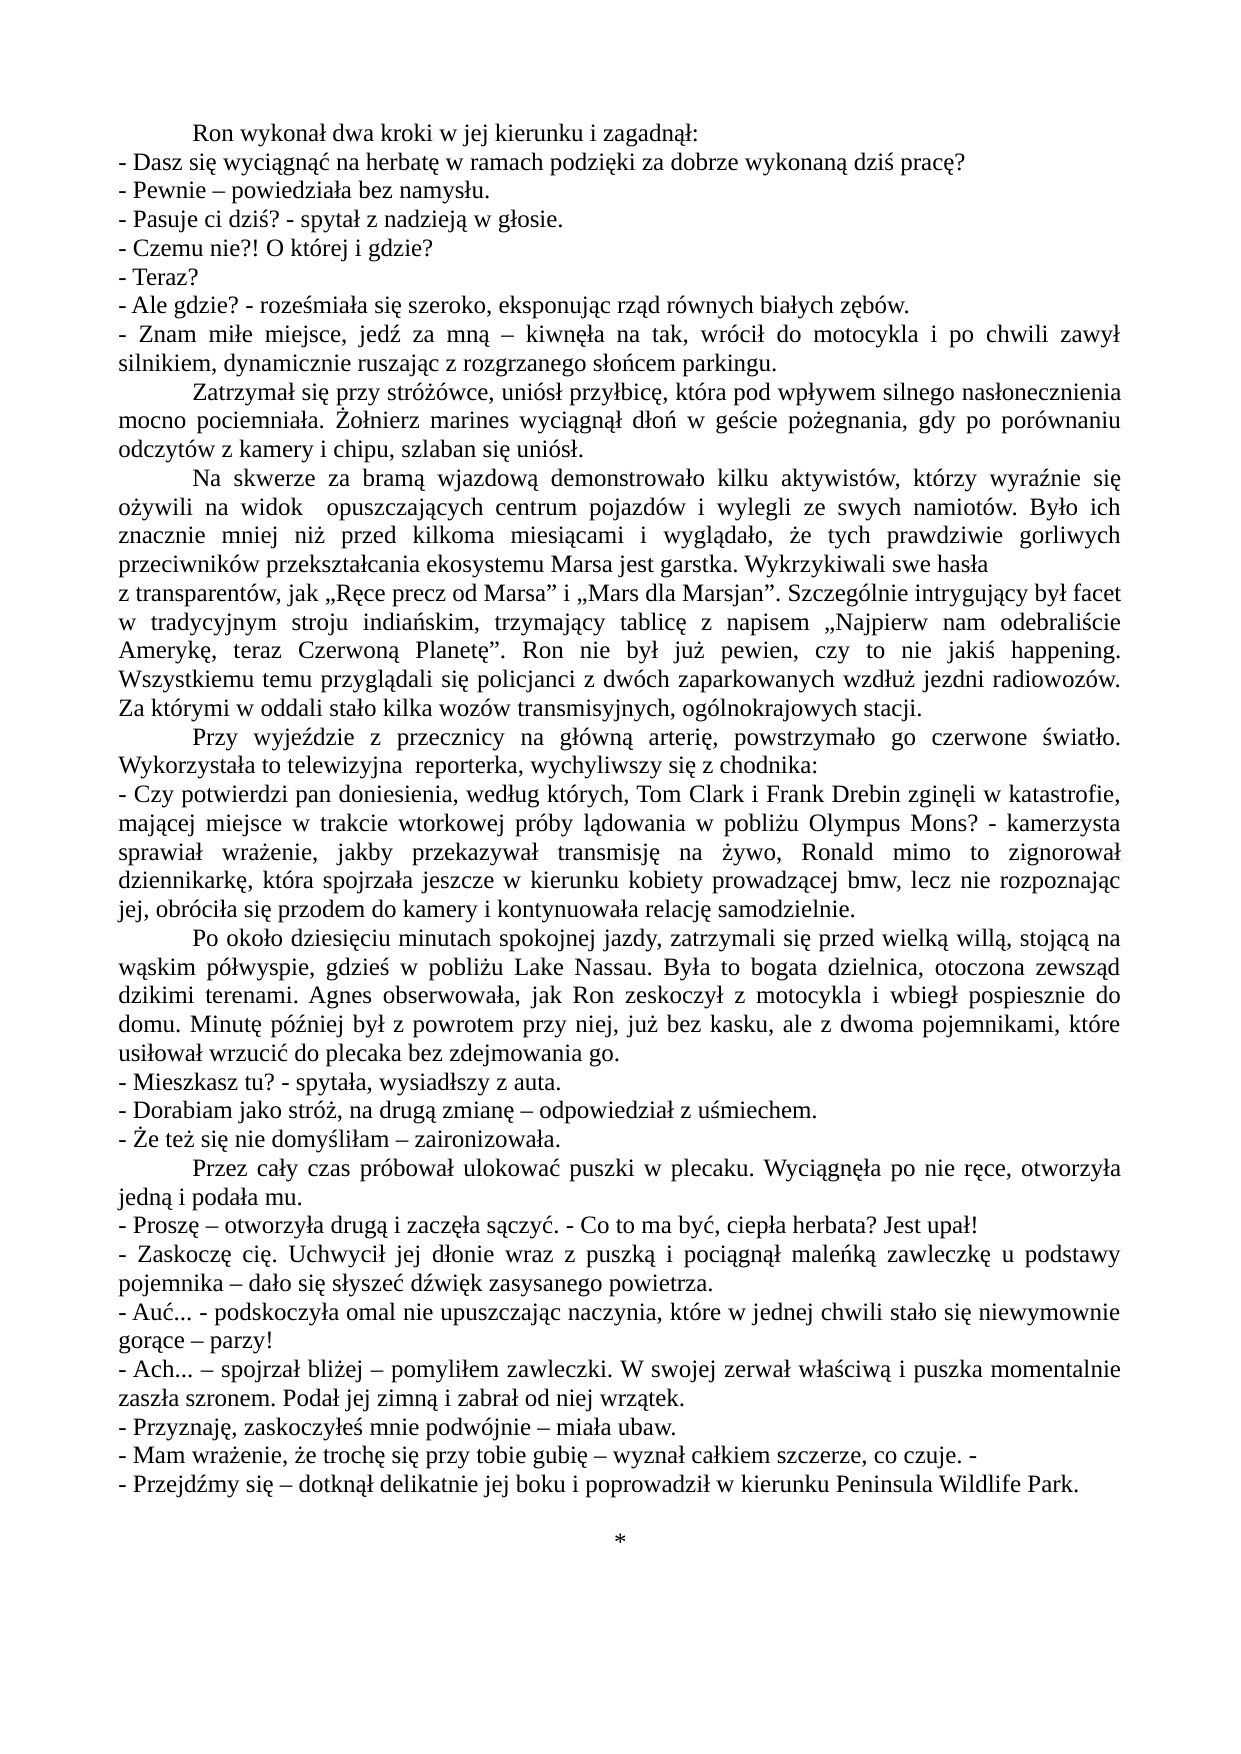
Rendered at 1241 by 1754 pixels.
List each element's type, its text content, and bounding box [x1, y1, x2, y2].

text Po około dziesięciu minutach spokojnej jazdy, zatrzymali się przed wielką willą, stojącą na wąskim półwyspie, gdzieś w pobliżu Lake Nassau. Była to bogata dzielnica, otoczona zewsząd dzikimi terenami. Agnes obserwowała, jak Ron zeskoczył z motocykla i wbiegł pospiesznie do domu. Minutę później był z powrotem przy niej, już bez kasku, ale z dwoma pojemnikami, które usiłował wrzucić do plecaka bez zdejmowania go. [118, 923, 1122, 1067]
text - Przejdźmy się – dotknął delikatnie jej boku i poprowadził w kierunku Peninsula Wildlife Park. [118, 1469, 1122, 1498]
text - Mieszkasz tu? - spytała, wysiadłszy z auta. [118, 1067, 1122, 1096]
text - Czemu nie?! O której i gdzie? [118, 233, 1122, 262]
text Przez cały czas próbował ulokować puszki w plecaku. Wyciągnęła po nie ręce, otworzyła jedną i podała mu. [118, 1153, 1122, 1211]
text - Że też się nie domyśliłam – zaironizowała. [118, 1124, 1122, 1153]
text - Znam miłe miejsce, jedź za mną – kiwnęła na tak, wrócił do motocykla i po chwili zawył silnikiem, dynamicznie ruszając z rozgrzanego słońcem parkingu. [118, 319, 1122, 377]
text - Ach... – spojrzał bliżej – pomyliłem zawleczki. W swojej zerwał właściwą i puszka momentalnie zaszła szronem. Podał jej zimną i zabrał od niej wrzątek. [118, 1354, 1122, 1412]
text - Zaskoczę cię. Uchwycił jej dłonie wraz z puszką i pociągnął maleńką zawleczkę u podstawy pojemnika – dało się słyszeć dźwięk zasysanego powietrza. [118, 1239, 1122, 1297]
text - Pewnie – powiedziała bez namysłu. [118, 176, 1122, 204]
text * [118, 1527, 1122, 1556]
text - Przyznaję, zaskoczyłeś mnie podwójnie – miała ubaw. [118, 1412, 1122, 1441]
text z transparentów, jak „Ręce precz od Marsa” i „Mars dla Marsjan”. Szczególnie intrygujący był facet w tradycyjnym stroju indiańskim, trzymający tablicę z napisem „Najpierw nam odebraliście Amerykę, teraz Czerwoną Planetę”. Ron nie był już pewien, czy to nie jakiś happening. Wszystkiemu temu przyglądali się policjanci z dwóch zaparkowanych wzdłuż jezdni radiowozów. Za którymi w oddali stało kilka wozów transmisyjnych, ogólnokrajowych stacji. [118, 578, 1122, 722]
text - Proszę – otworzyła drugą i zaczęła sączyć. - Co to ma być, ciepła herbata? Jest upał! [118, 1211, 1122, 1239]
text - Czy potwierdzi pan doniesienia, według których, Tom Clark i Frank Drebin zginęli w katastrofie, mającej miejsce w trakcie wtorkowej próby lądowania w pobliżu Olympus Mons? - kamerzysta sprawiał wrażenie, jakby przekazywał transmisję na żywo, Ronald mimo to zignorował dziennikarkę, która spojrzała jeszcze w kierunku kobiety prowadzącej bmw, lecz nie rozpoznając jej, obróciła się przodem do kamery i kontynuowała relację samodzielnie. [118, 779, 1122, 923]
text Przy wyjeździe z przecznicy na główną arterię, powstrzymało go czerwone światło. Wykorzystała to telewizyjna reporterka, wychyliwszy się z chodnika: [118, 722, 1122, 779]
text - Mam wrażenie, że trochę się przy tobie gubię – wyznał całkiem szczerze, co czuje. - [118, 1441, 1122, 1469]
text Ron wykonał dwa kroki w jej kierunku i zagadnął: [118, 118, 1122, 147]
text - Teraz? [118, 262, 1122, 291]
text - Ale gdzie? - roześmiała się szeroko, eksponując rząd równych białych zębów. [118, 291, 1122, 319]
text Na skwerze za bramą wjazdową demonstrowało kilku aktywistów, którzy wyraźnie się ożywili na widok opuszczających centrum pojazdów i wylegli ze swych namiotów. Było ich znacznie mniej niż przed kilkoma miesiącami i wyglądało, że tych prawdziwie gorliwych przeciwników przekształcania ekosystemu Marsa jest garstka. Wykrzykiwali swe hasła [118, 463, 1122, 578]
text Zatrzymał się przy stróżówce, uniósł przyłbicę, która pod wpływem silnego nasłonecznienia mocno pociemniała. Żołnierz marines wyciągnął dłoń w geście pożegnania, gdy po porównaniu odczytów z kamery i chipu, szlaban się uniósł. [118, 377, 1122, 463]
text - Auć... - podskoczyła omal nie upuszczając naczynia, które w jednej chwili stało się niewymownie gorące – parzy! [118, 1297, 1122, 1354]
text - Dasz się wyciągnąć na herbatę w ramach podzięki za dobrze wykonaną dziś pracę? [118, 147, 1122, 176]
text - Dorabiam jako stróż, na drugą zmianę – odpowiedział z uśmiechem. [118, 1096, 1122, 1124]
text - Pasuje ci dziś? - spytał z nadzieją w głosie. [118, 204, 1122, 233]
